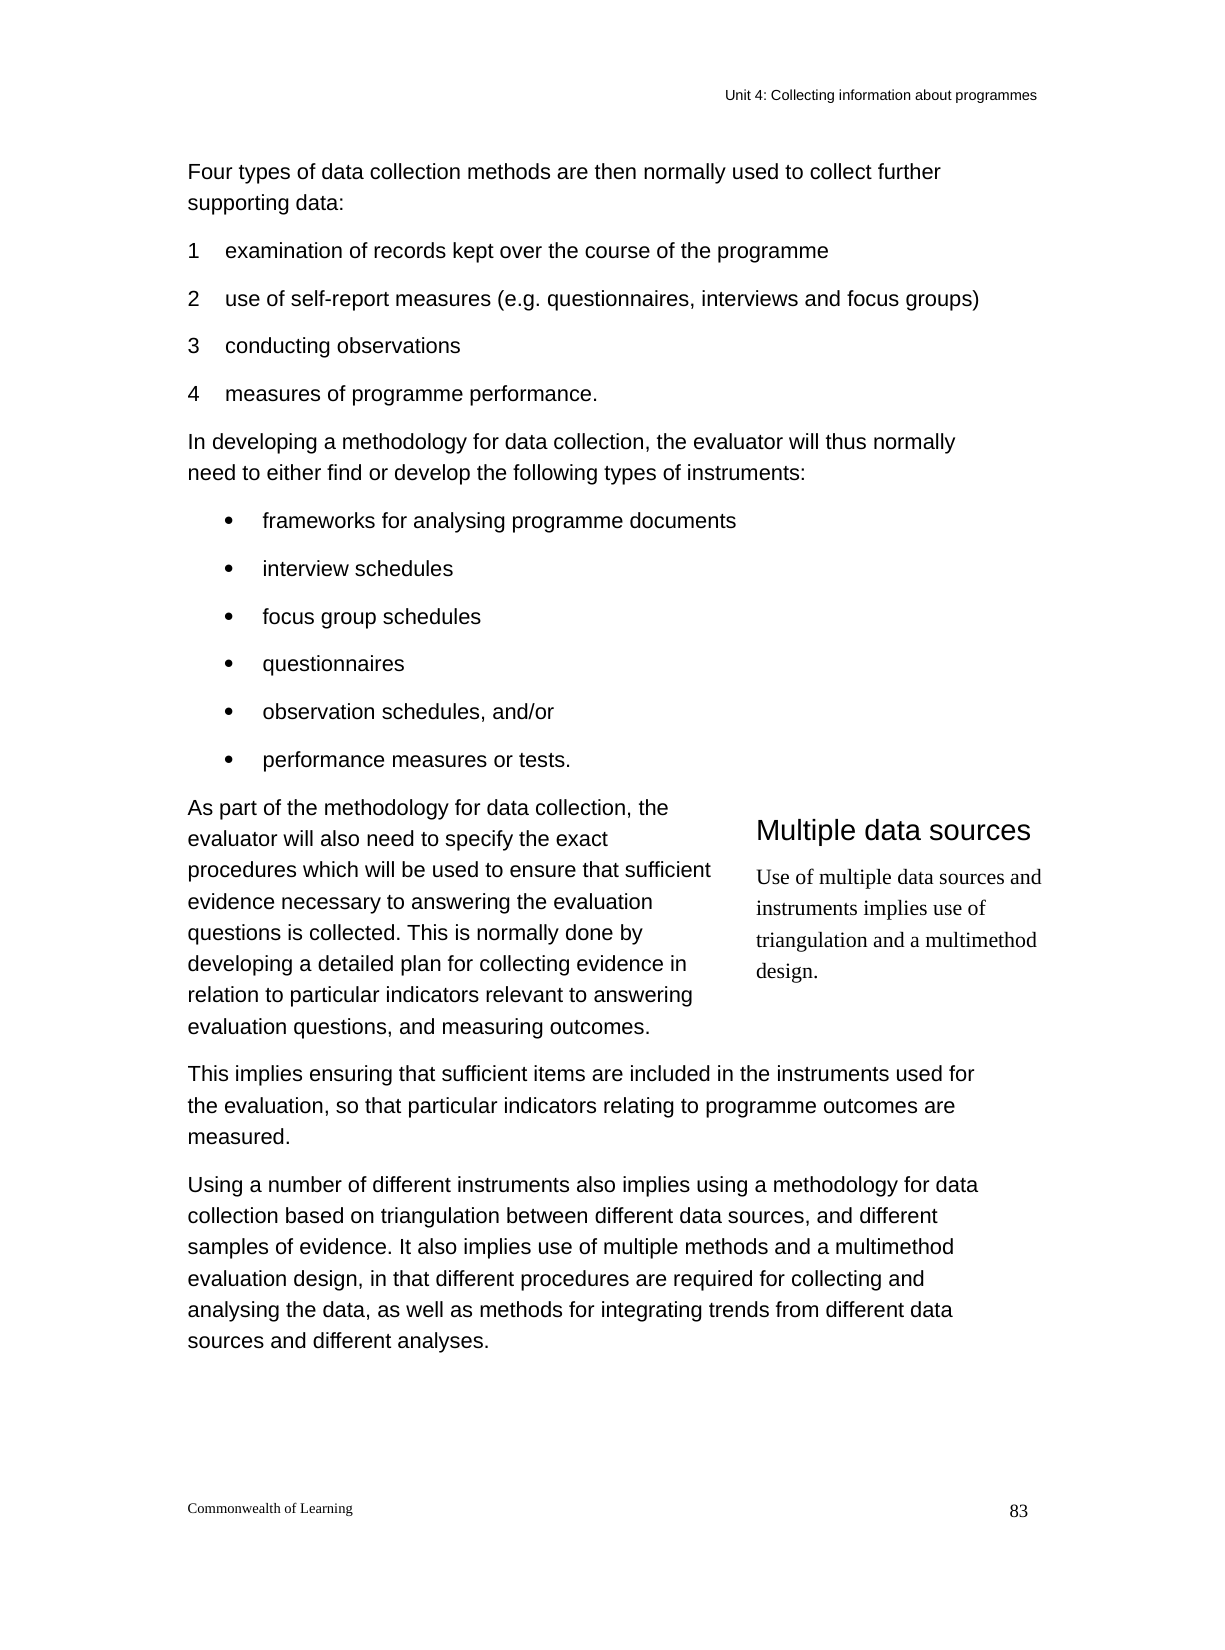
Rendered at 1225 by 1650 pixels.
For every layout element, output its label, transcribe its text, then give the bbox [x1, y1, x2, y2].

text Multiple data sources [756, 816, 1058, 847]
list questionnaires [225, 647, 1037, 678]
list measures of programme performance. [187, 377, 1037, 408]
list frameworks for analysing programme documents [225, 503, 1037, 535]
text Using a number of different instruments also implies using a methodology for data collection based on triangulation between different data sources, and different samples of evidence. It also implies use of multiple methods and a multimethod evaluation design, in that different procedures are required for collecting and analysing the data, as well as methods for integrating trends from different data sources and different analyses. [187, 1167, 1007, 1355]
list focus group schedules [225, 599, 1037, 630]
text Four types of data collection methods are then normally used to collect further supporting data: [187, 154, 1012, 217]
list interview schedules [225, 551, 1037, 582]
text In developing a methodology for data collection, the evaluator will thus normally need to either find or develop the following types of instruments: [187, 424, 1007, 487]
text [739, 801, 1075, 1023]
list conducting observations [187, 329, 1037, 360]
list performance measures or tests. [225, 742, 1037, 774]
list use of self-report measures (e.g. questionnaires, interviews and focus groups) [187, 281, 1037, 312]
text Use of multiple data sources and instruments implies use of triangulation and a multimethod design. [756, 859, 1058, 984]
text As part of the methodology for data collection, the evaluator will also need to specify the exact procedures which will be used to ensure that sufficient evidence necessary to answering the evaluation questions is collected. This is normally done by developing a detailed plan for collecting evidence in relation to particular indicators relevant to answering evaluation questions, and measuring outcomes. [187, 790, 712, 1040]
list observation schedules, and/or [225, 695, 1037, 726]
text This implies ensuring that sufficient items are included in the instruments used for the evaluation, so that particular indicators relating to programme outcomes are measured. [187, 1057, 1007, 1151]
list examination of records kept over the course of the programme [187, 233, 1037, 264]
